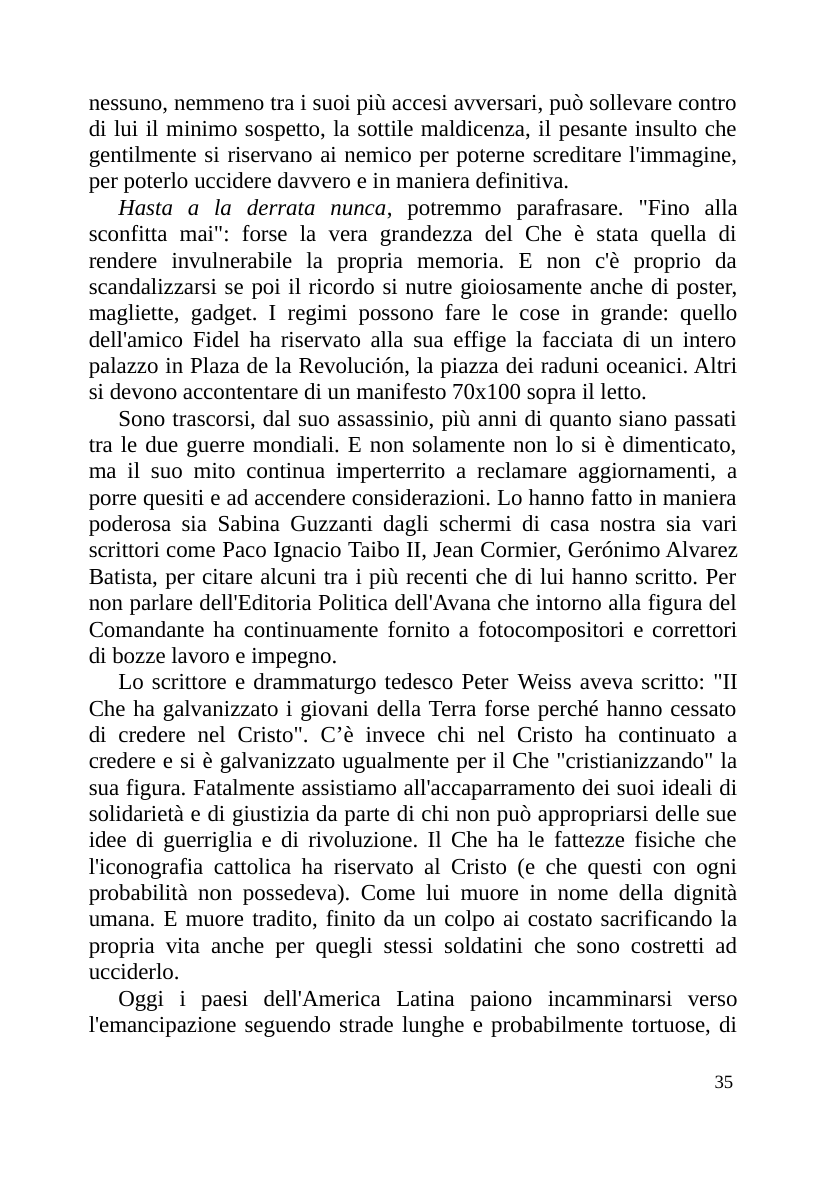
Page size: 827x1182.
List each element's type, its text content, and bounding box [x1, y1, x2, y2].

text Oggi i paesi dell'America Latina paiono incamminarsi verso l'emancipazione seguendo strade lunghe e probabilmente tortuose, di [88, 984, 738, 1037]
text Hasta a la derrata nunca, potremmo parafrasare. "Fino alla sconfitta mai": forse la vera grandezza del Che è stata quella di rendere invulnerabile la propria memoria. E non c'è proprio da scandalizzarsi se poi il ricordo si nutre gioiosamente anche di poster, magliette, gadget. I regimi possono fare le cose in grande: quello dell'amico Fidel ha riservato alla sua effige la facciata di un intero palazzo in Plaza de la Revolución, la piazza dei raduni oceanici. Altri si devono accontentare di un manifesto 70x100 sopra il letto. [88, 194, 738, 405]
text Sono trascorsi, dal suo assassinio, più anni di quanto siano passati tra le due guerre mondiali. E non solamente non lo si è dimenticato, ma il suo mito continua imperterrito a reclamare aggiornamenti, a porre quesiti e ad accendere considerazioni. Lo hanno fatto in maniera poderosa sia Sabina Guzzanti dagli schermi di casa nostra sia vari scrittori come Paco Ignacio Taibo II, Jean Cormier, Gerónimo Alvarez Batista, per citare alcuni tra i più recenti che di lui hanno scritto. Per non parlare dell'Editoria Politica dell'Avana che intorno alla figura del Comandante ha continuamente fornito a fotocompositori e correttori di bozze lavoro e impegno. [88, 405, 738, 668]
text Lo scrittore e drammaturgo tedesco Peter Weiss aveva scritto: "II Che ha galvanizzato i giovani della Terra forse perché hanno cessato di credere nel Cristo". C’è invece chi nel Cristo ha continuato a credere e si è galvanizzato ugualmente per il Che "cristianizzando" la sua figura. Fatalmente assistiamo all'accaparramento dei suoi ideali di solidarietà e di giustizia da parte di chi non può appropriarsi delle sue idee di guerriglia e di rivoluzione. Il Che ha le fattezze fisiche che l'iconografia cattolica ha riservato al Cristo (e che questi con ogni probabilità non possedeva). Come lui muore in nome della dignità umana. E muore tradito, finito da un colpo ai costato sacrificando la propria vita anche per quegli stessi soldatini che sono costretti ad ucciderlo. [88, 668, 738, 984]
text nessuno, nemmeno tra i suoi più accesi avversari, può sollevare contro di lui il minimo sospetto, la sottile maldicenza, il pesante insulto che gentilmente si riservano ai nemico per poterne screditare l'immagine, per poterlo uccidere davvero e in maniera definitiva. [88, 88, 738, 194]
